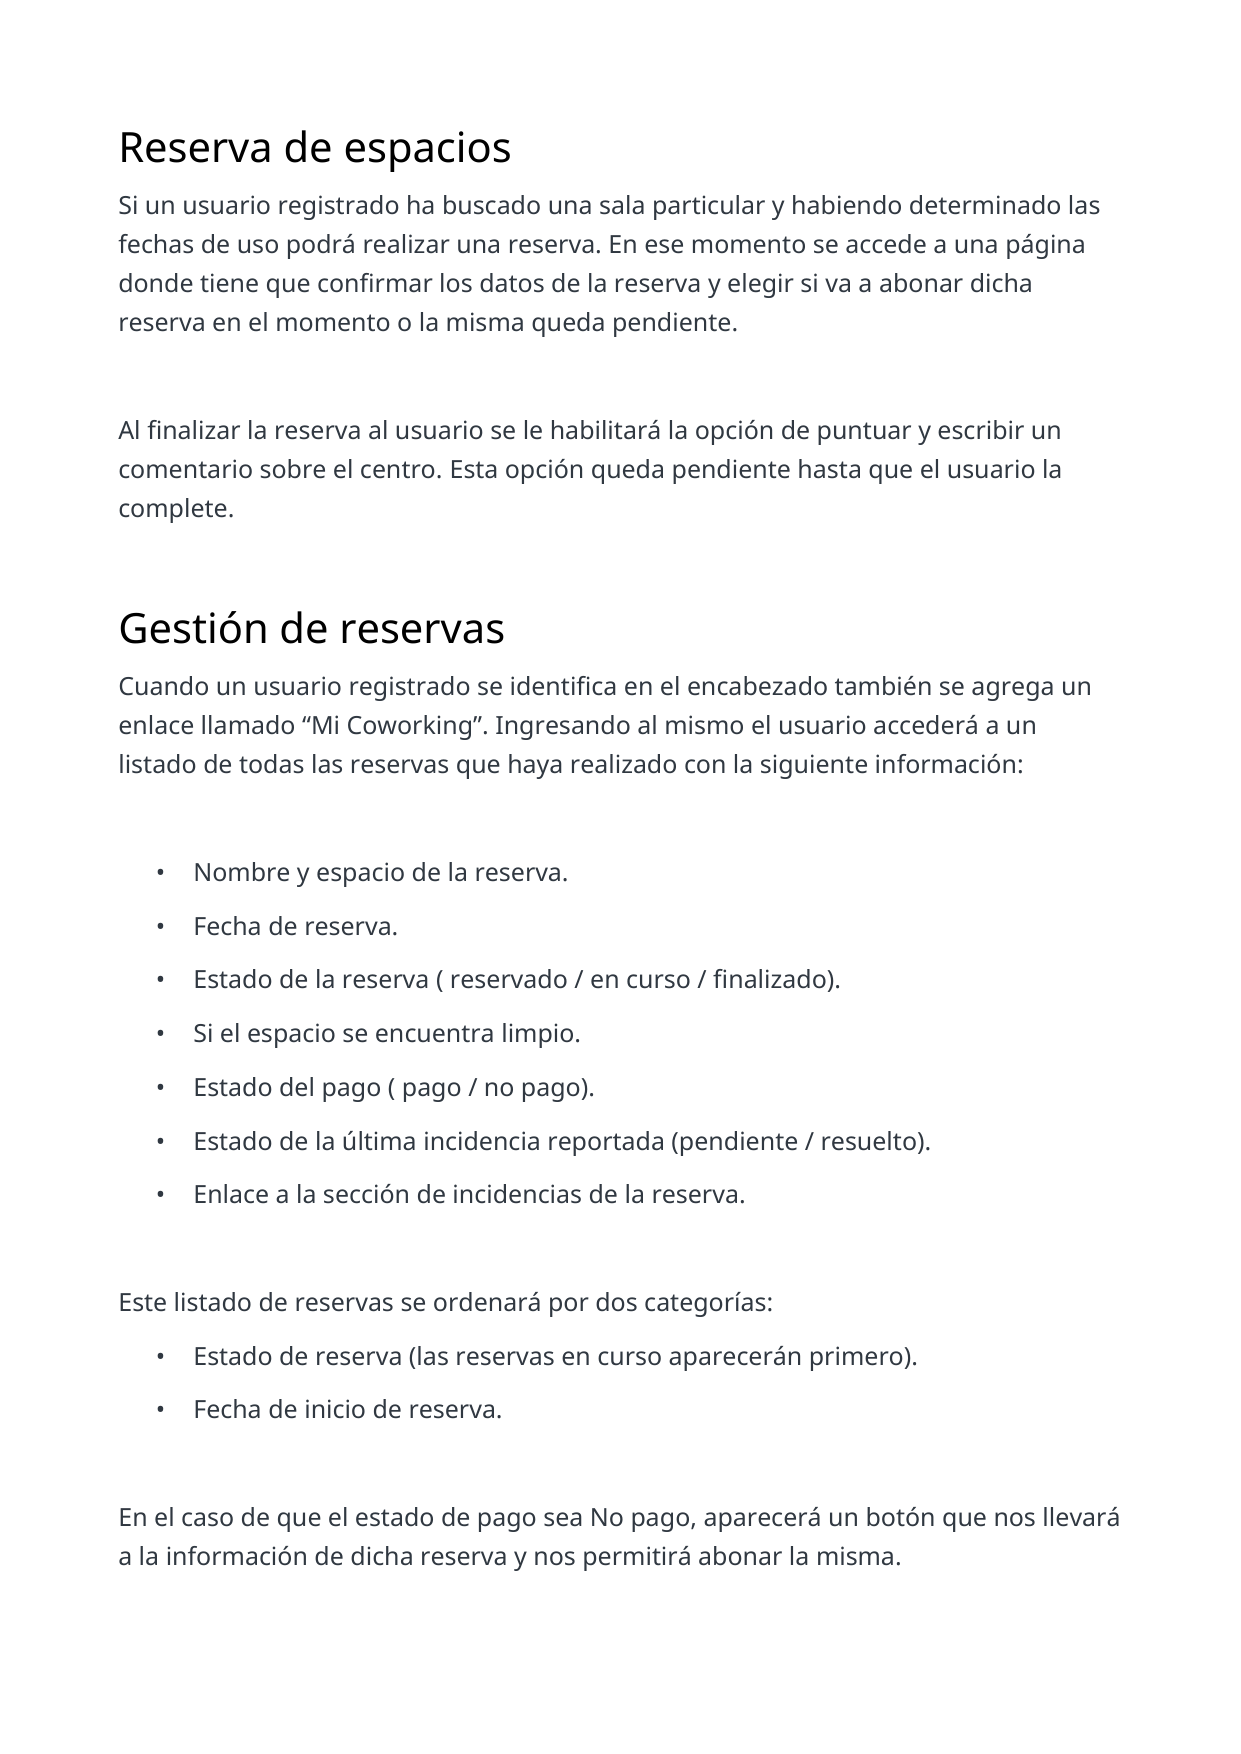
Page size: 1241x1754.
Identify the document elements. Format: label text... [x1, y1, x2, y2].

text Este listado de reservas se ordenará por dos categorías: [118, 1284, 1122, 1318]
list Fecha de inicio de reserva. [156, 1392, 1122, 1426]
text En el caso de que el estado de pago sea No pago, aparecerá un botón que nos llevará a la información de dicha reserva y nos permitirá abonar la misma. [118, 1499, 1122, 1573]
text Cuando un usuario registrado se identifica en el encabezado también se agrega un enlace llamado “Mi Coworking”. Ingresando al mismo el usuario accederá a un listado de todas las reservas que haya realizado con la siguiente información: [118, 669, 1122, 781]
list Fecha de reserva. [156, 908, 1122, 942]
text Al finalizar la reserva al usuario se le habilitará la opción de puntuar y escribir un comentario sobre el centro. Esta opción queda pendiente hasta que el usuario la complete. [118, 412, 1122, 525]
list Estado de la reserva ( reservado / en curso / finalizado). [156, 962, 1122, 996]
subtitle Reserva de espacios [118, 118, 1122, 175]
list Estado de la última incidencia reportada (pendiente / resuelto). [156, 1123, 1122, 1157]
list Enlace a la sección de incidencias de la reserva. [156, 1177, 1122, 1211]
list Estado de reserva (las reservas en curso aparecerán primero). [156, 1338, 1122, 1372]
text Si un usuario registrado ha buscado una sala particular y habiendo determinado las fechas de uso podrá realizar una reserva. En ese momento se accede a una página donde tiene que confirmar los datos de la reserva y elegir si va a abonar dicha reserva en el momento o la misma queda pendiente. [118, 187, 1122, 339]
list Nombre y espacio de la reserva. [156, 854, 1122, 888]
list Estado del pago ( pago / no pago). [156, 1069, 1122, 1103]
subtitle Gestión de reservas [118, 599, 1122, 656]
list Si el espacio se encuentra limpio. [156, 1016, 1122, 1050]
